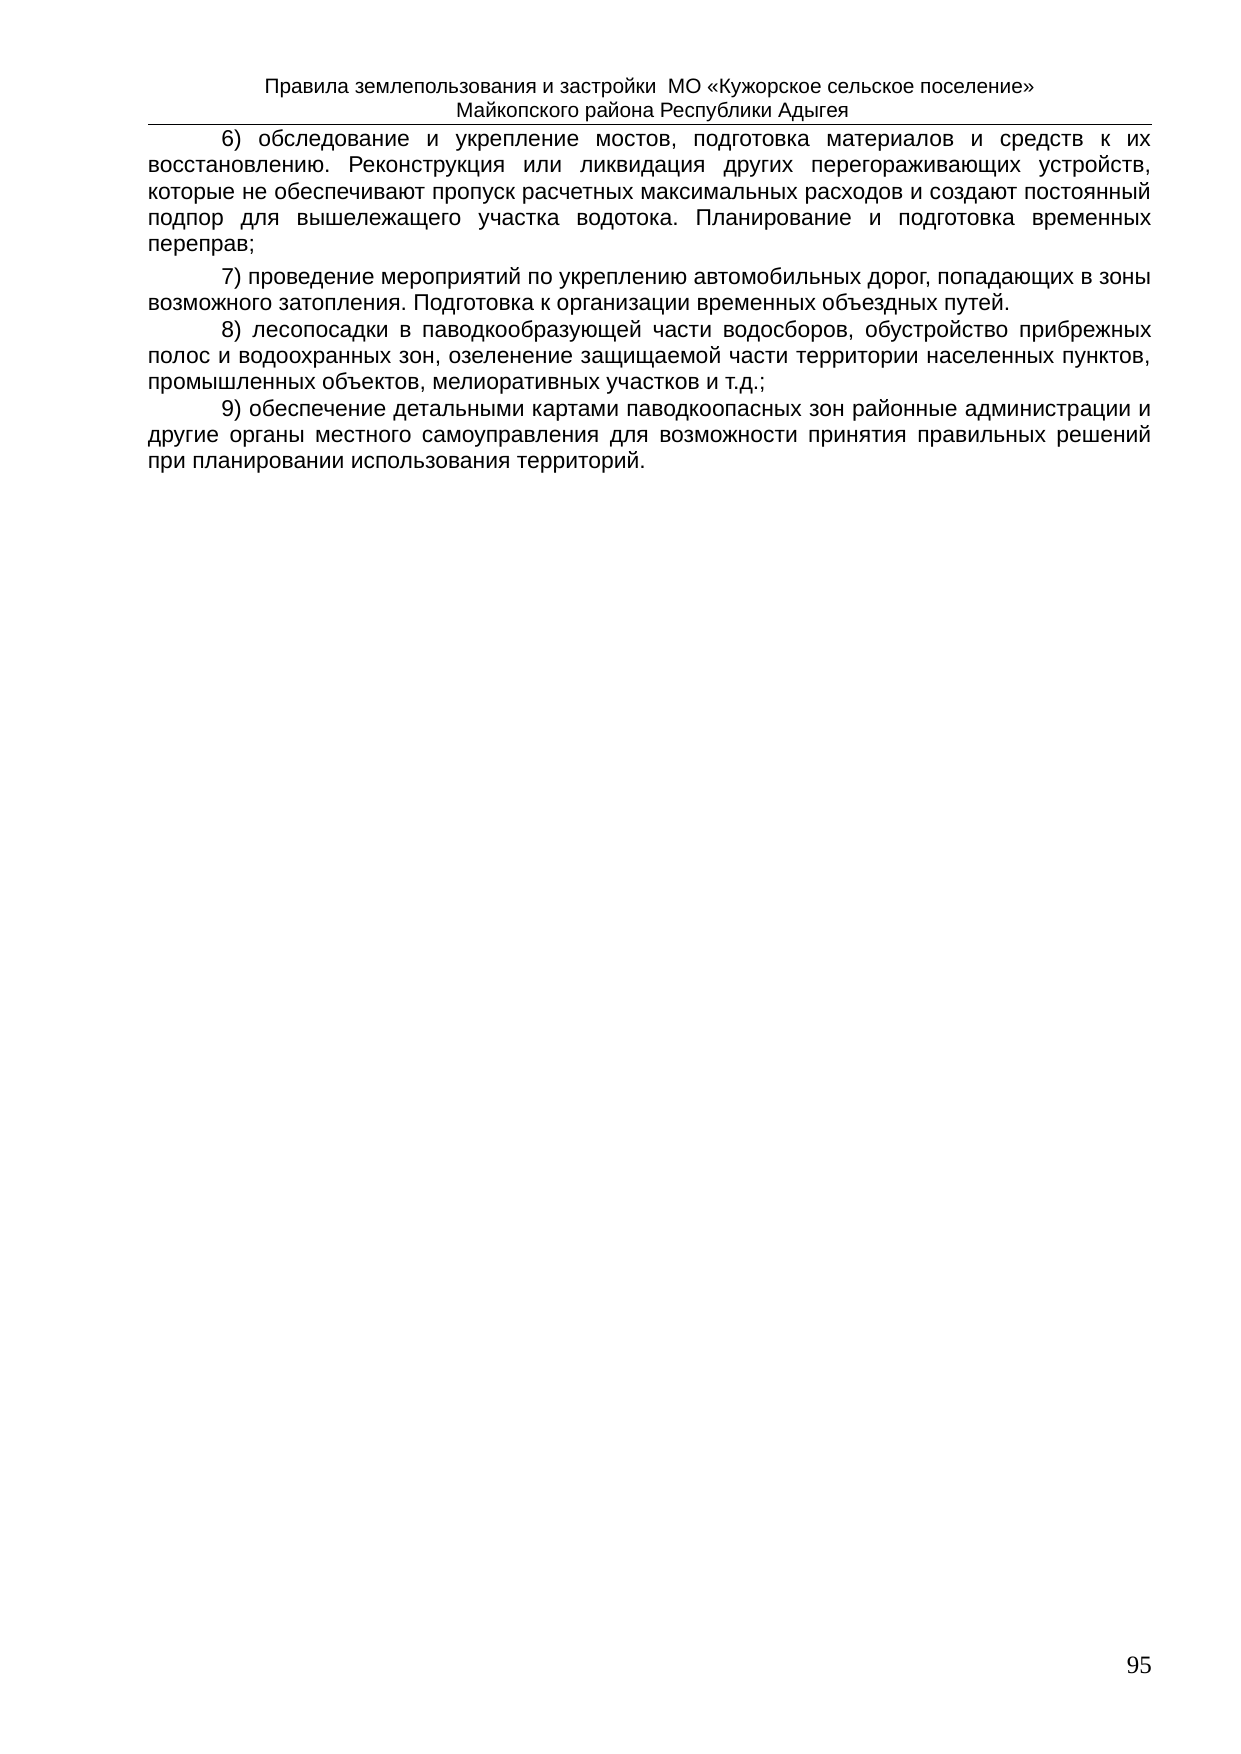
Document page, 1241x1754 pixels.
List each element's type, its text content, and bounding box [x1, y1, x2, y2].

text 6) обследование и укрепление мостов, подготовка материалов и средств к их восстановлению. Реконструкция или ликвидация других перегораживающих устройств, которые не обеспечивают пропуск расчетных максимальных расходов и создают постоянный подпор для вышележащего участка водотока. Планирование и подготовка временных переправ; [148, 125, 1152, 257]
text 8) лесопосадки в паводкообразующей части водосборов, обустройство прибрежных полос и водоохранных зон, озеленение защищаемой части территории населенных пунктов, промышленных объектов, мелиоративных участков и т.д.; [148, 316, 1152, 395]
text 7) проведение мероприятий по укреплению автомобильных дорог, попадающих в зоны возможного затопления. Подготовка к организации временных объездных путей. [148, 263, 1152, 316]
text 9) обеспечение детальными картами паводкоопасных зон районные администрации и другие органы местного самоуправления для возможности принятия правильных решений при планировании использования территорий. [148, 395, 1152, 474]
